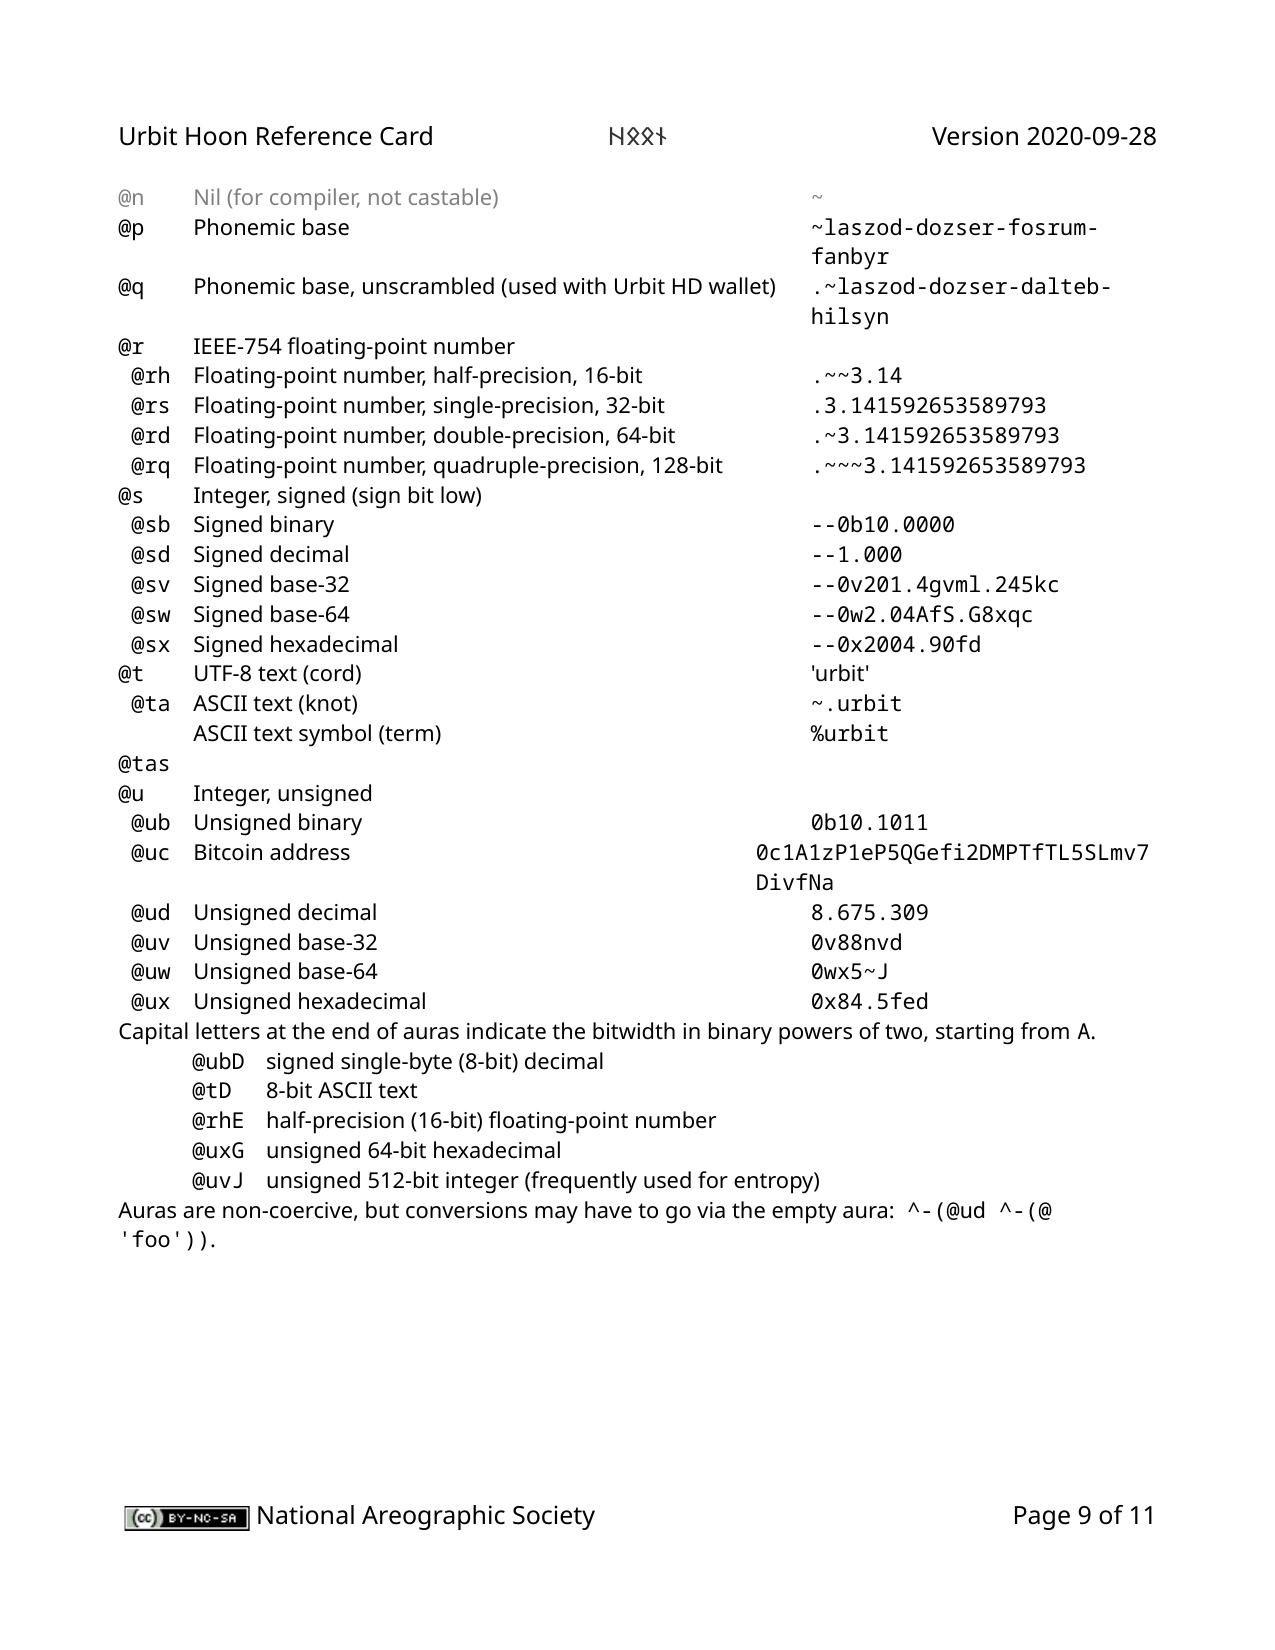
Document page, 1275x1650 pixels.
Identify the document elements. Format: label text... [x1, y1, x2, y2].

table_cell --0x2004.90fd [811, 629, 1157, 658]
table_cell @uc [118, 837, 193, 897]
table_cell Unsigned base-32 [193, 926, 811, 956]
table_cell @s [118, 480, 193, 509]
table_cell @sb [118, 509, 193, 539]
table_cell @q [118, 271, 193, 331]
table_cell [811, 331, 1157, 360]
table_cell @ub [118, 807, 193, 837]
table_cell 'urbit' [811, 658, 1157, 688]
table_cell --0b10.0000 [811, 509, 1157, 539]
table_cell .3.141592653589793 [811, 390, 1157, 420]
text @uvJ unsigned 512-bit integer (frequently used for entropy) [118, 1165, 1157, 1194]
table_cell @ud [118, 897, 193, 926]
text Auras are non-coercive, but conversions may have to go via the empty aura: ^-(@ud ^-(@ 'foo')). [118, 1194, 1157, 1254]
table_cell @sw [118, 599, 193, 628]
table_cell Floating-point number, half-precision, 16-bit [193, 360, 811, 390]
table_cell ~laszod-dozser-fosrum-fanbyr [811, 211, 1157, 271]
table_cell Integer, signed (sign bit low) [193, 480, 811, 509]
table_cell ASCII text symbol (term) [193, 718, 811, 777]
table_cell ASCII text (knot) [193, 688, 811, 718]
table_cell UTF-8 text (cord) [193, 658, 811, 688]
text @tD 8-bit ASCII text [118, 1075, 1157, 1105]
table_cell Nil (for compiler, not castable) [193, 182, 811, 211]
table_cell 0c1A1zP1eP5QGefi2DMPTfTL5SLmv7DivfNa [756, 837, 1157, 897]
table_cell 0b10.1011 [811, 807, 1157, 837]
table_cell --1.000 [811, 539, 1157, 569]
table_cell @n [118, 182, 193, 211]
table_cell Signed hexadecimal [193, 629, 811, 658]
table_cell Floating-point number, single-precision, 32-bit [193, 390, 811, 420]
table_cell Signed base-64 [193, 599, 811, 628]
text @rhE half-precision (16-bit) floating-point number [118, 1105, 1157, 1135]
table_cell Signed base-32 [193, 569, 811, 599]
table_cell Bitcoin address [193, 837, 756, 897]
table_cell .~~3.14 [811, 360, 1157, 390]
table_cell @ta [118, 688, 193, 718]
table_cell Floating-point number, double-precision, 64-bit [193, 420, 811, 450]
table_cell 0wx5~J [811, 956, 1157, 986]
table_cell [811, 480, 1157, 509]
table_cell Signed binary [193, 509, 811, 539]
table_cell Phonemic base [193, 211, 811, 271]
table_cell ~.urbit [811, 688, 1157, 718]
table_cell @t [118, 658, 193, 688]
table_cell .~3.141592653589793 [811, 420, 1157, 450]
table_cell @ux [118, 986, 193, 1016]
table_cell @rh [118, 360, 193, 390]
text Capital letters at the end of auras indicate the bitwidth in binary powers of two, starting from A. [118, 1016, 1157, 1046]
text @uxG unsigned 64-bit hexadecimal [118, 1135, 1157, 1165]
table_cell --0w2.04AfS.G8xqc [811, 599, 1157, 628]
table_cell ~ [811, 182, 1157, 211]
table_cell Floating-point number, quadruple-precision, 128-bit [193, 450, 811, 479]
table_cell Phonemic base, unscrambled (used with Urbit HD wallet) [193, 271, 811, 331]
table_cell @u [118, 778, 193, 807]
table_cell @rq [118, 450, 193, 479]
table_cell [811, 778, 1157, 807]
table_cell @sd [118, 539, 193, 569]
table_cell @uw [118, 956, 193, 986]
table_cell IEEE-754 floating-point number [193, 331, 811, 360]
table_cell @r [118, 331, 193, 360]
table_cell @rd [118, 420, 193, 450]
table_cell @p [118, 211, 193, 271]
table_cell .~laszod-dozser-dalteb-hilsyn [811, 271, 1157, 331]
table_cell --0v201.4gvml.245kc [811, 569, 1157, 599]
table_cell Signed decimal [193, 539, 811, 569]
text @ubD signed single-byte (8-bit) decimal [118, 1046, 1157, 1075]
table_cell .~~~3.141592653589793 [811, 450, 1157, 479]
table_cell @sv [118, 569, 193, 599]
table_cell @uv [118, 926, 193, 956]
table_cell @tas [118, 718, 193, 777]
table_cell Unsigned binary [193, 807, 811, 837]
table_cell 0x84.5fed [811, 986, 1157, 1016]
table_cell 0v88nvd [811, 926, 1157, 956]
table_cell 8.675.309 [811, 897, 1157, 926]
table_cell Unsigned hexadecimal [193, 986, 811, 1016]
table_cell Unsigned base-64 [193, 956, 811, 986]
picture [124, 1506, 250, 1531]
table_cell %urbit [811, 718, 1157, 777]
table_cell @rs [118, 390, 193, 420]
table_cell Unsigned decimal [193, 897, 811, 926]
table_cell @sx [118, 629, 193, 658]
table_cell Integer, unsigned [193, 778, 811, 807]
